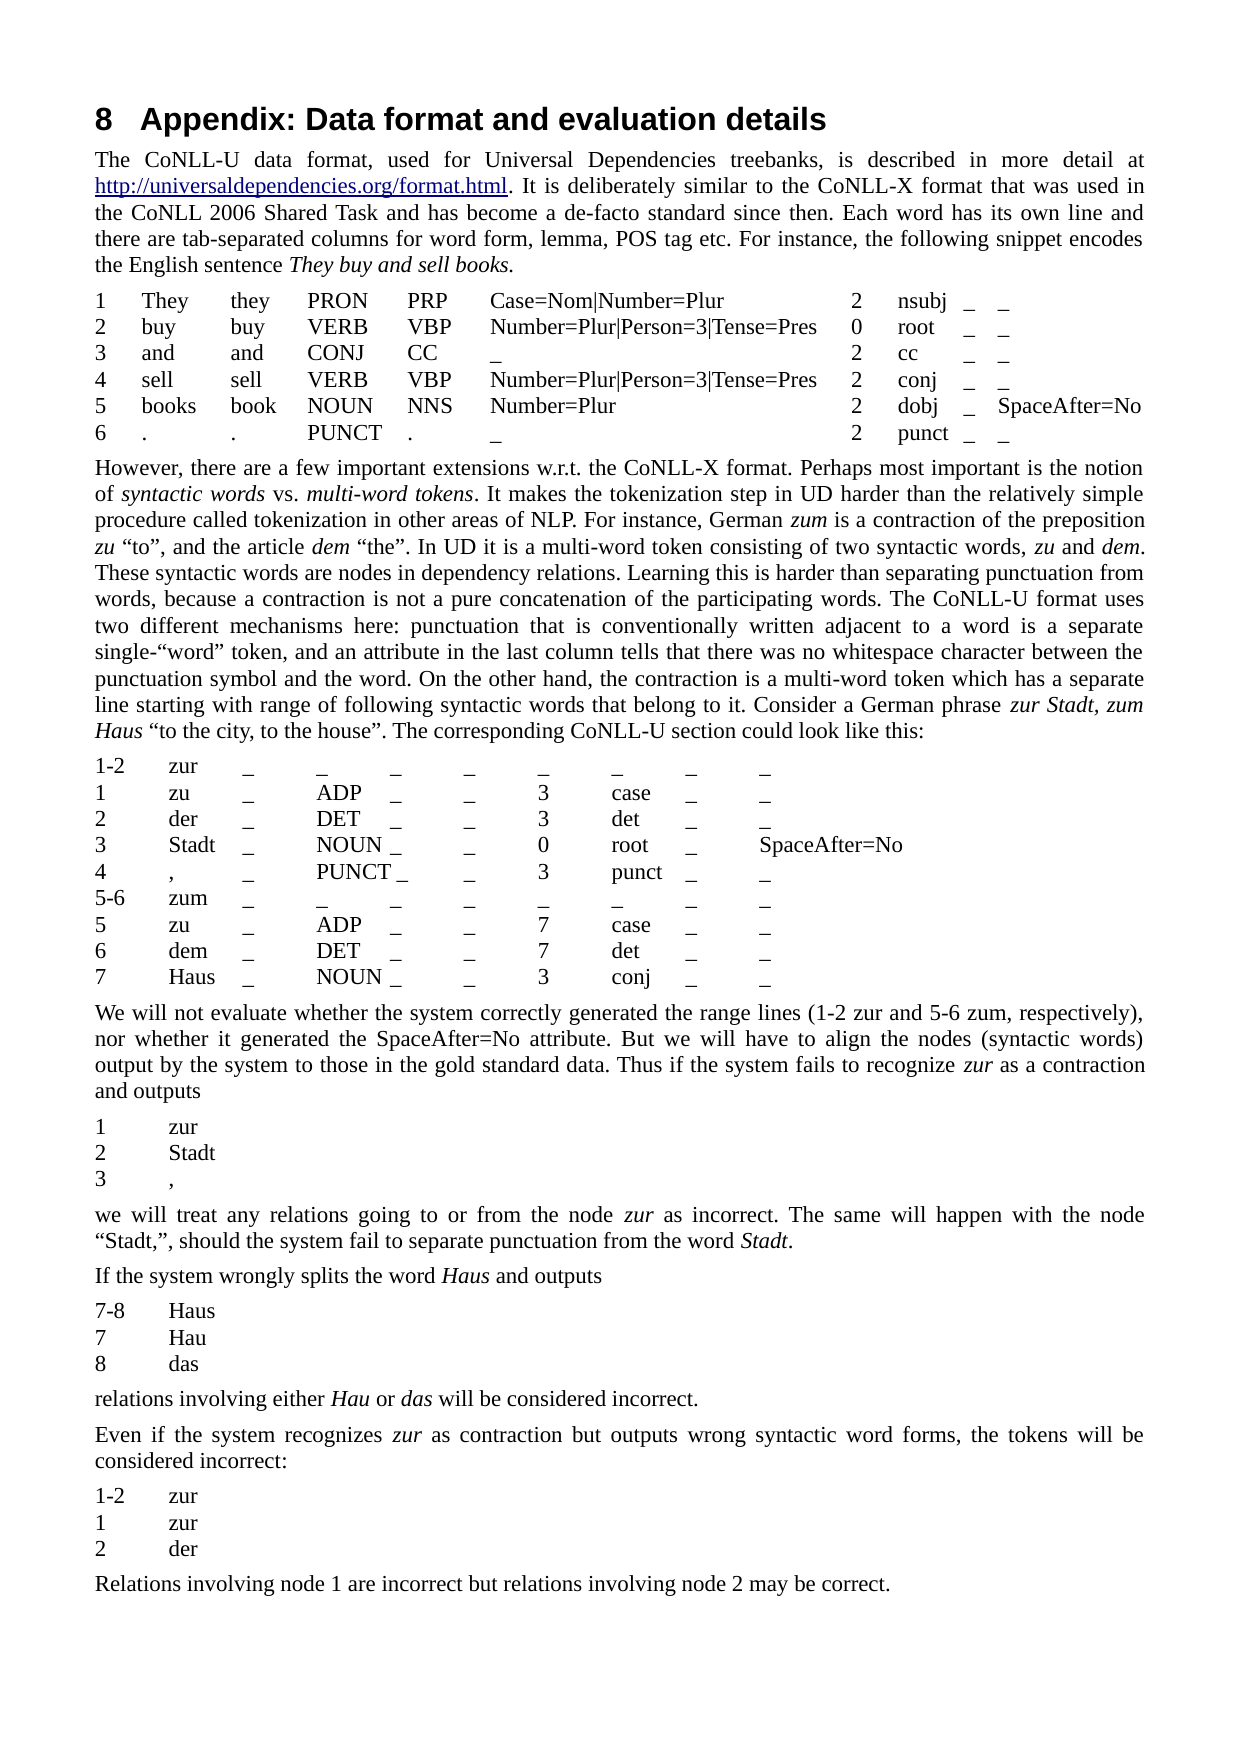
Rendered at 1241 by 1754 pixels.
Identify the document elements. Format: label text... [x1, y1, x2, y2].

text Even if the system recognizes zur as contraction but outputs wrong syntactic word forms, the tokens will be considered incorrect: [94, 1421, 1146, 1473]
text Relations involving node 1 are incorrect but relations involving node 2 may be correct. [94, 1570, 1146, 1596]
text The CoNLL-U data format, used for Universal Dependencies treebanks, is described in more detail at http://universaldependencies.org/format.html. It is deliberately similar to the CoNLL-X format that was used in the CoNLL 2006 Shared Task and has become a de-facto standard since then. Each word has its own line and there are tab-separated columns for word form, lemma, POS tag etc. For instance, the following snippet encodes the English sentence They buy and sell books. [94, 146, 1146, 278]
text 7-8 Haus 7 Hau 8 das [94, 1297, 1146, 1377]
text If the system wrongly splits the word Haus and outputs [94, 1262, 1146, 1289]
text 1-2 zur 1 zur 2 der [94, 1482, 1146, 1561]
text relations involving either Hau or das will be considered incorrect. [94, 1385, 1146, 1412]
text However, there are a few important extensions w.r.t. the CoNLL-X format. Perhaps most important is the notion of syntactic words vs. multi-word tokens. It makes the tokenization step in UD harder than the relatively simple procedure called tokenization in other areas of NLP. For instance, German zum is a contraction of the preposition zu “to”, and the article dem “the”. In UD it is a multi-word token consisting of two syntactic words, zu and dem. These syntactic words are nodes in dependency relations. Learning this is harder than separating punctuation from words, because a contraction is not a pure concatenation of the participating words. The CoNLL-U format uses two different mechanisms here: punctuation that is conventionally written adjacent to a word is a separate single-“word” token, and an attribute in the last column tells that there was no whitespace character between the punctuation symbol and the word. On the other hand, the contraction is a multi-word token which has a separate line starting with range of following syntactic words that belong to it. Consider a German phrase zur Stadt, zum Haus “to the city, to the house”. The corresponding CoNLL-U section could look like this: [94, 454, 1146, 744]
text 1-2 zur _ _ _ _ _ _ _ _ 1 zu _ ADP _ _ 3 case _ _ 2 der _ DET _ _ 3 det _ _ 3 Stadt _ NOUN _ _ 0 root _ SpaceAfter=No 4 , _ PUNCT _ _ 3 punct _ _ 5-6 zum _ _ _ _ _ _ _ _ 5 zu _ ADP _ _ 7 case _ _ 6 dem _ DET _ _ 7 det _ _ 7 Haus _ NOUN _ _ 3 conj _ _ [94, 752, 1146, 990]
text We will not evaluate whether the system correctly generated the range lines (1-2 zur and 5-6 zum, respectively), nor whether it generated the SpaceAfter=No attribute. But we will have to align the nodes (syntactic words) output by the system to those in the gold standard data. Thus if the system fails to recognize zur as a contraction and outputs [94, 998, 1146, 1104]
subtitle Appendix: Data format and evaluation details [94, 100, 1146, 137]
text we will treat any relations going to or from the node zur as incorrect. The same will happen with the node “Stadt,”, should the system fail to separate punctuation from the word Stadt. [94, 1201, 1146, 1253]
text 1 They they PRON PRP Case=Nom|Number=Plur 2 nsubj _ _ 2 buy buy VERB VBP Number=Plur|Person=3|Tense=Pres 0 root _ _ 3 and and CONJ CC _ 2 cc _ _ 4 sell sell VERB VBP Number=Plur|Person=3|Tense=Pres 2 conj _ _ 5 books book NOUN NNS Number=Plur 2 dobj _ SpaceAfter=No 6 . . PUNCT . _ 2 punct _ _ [94, 287, 1146, 445]
text 1 zur 2 Stadt 3 , [94, 1113, 1146, 1192]
